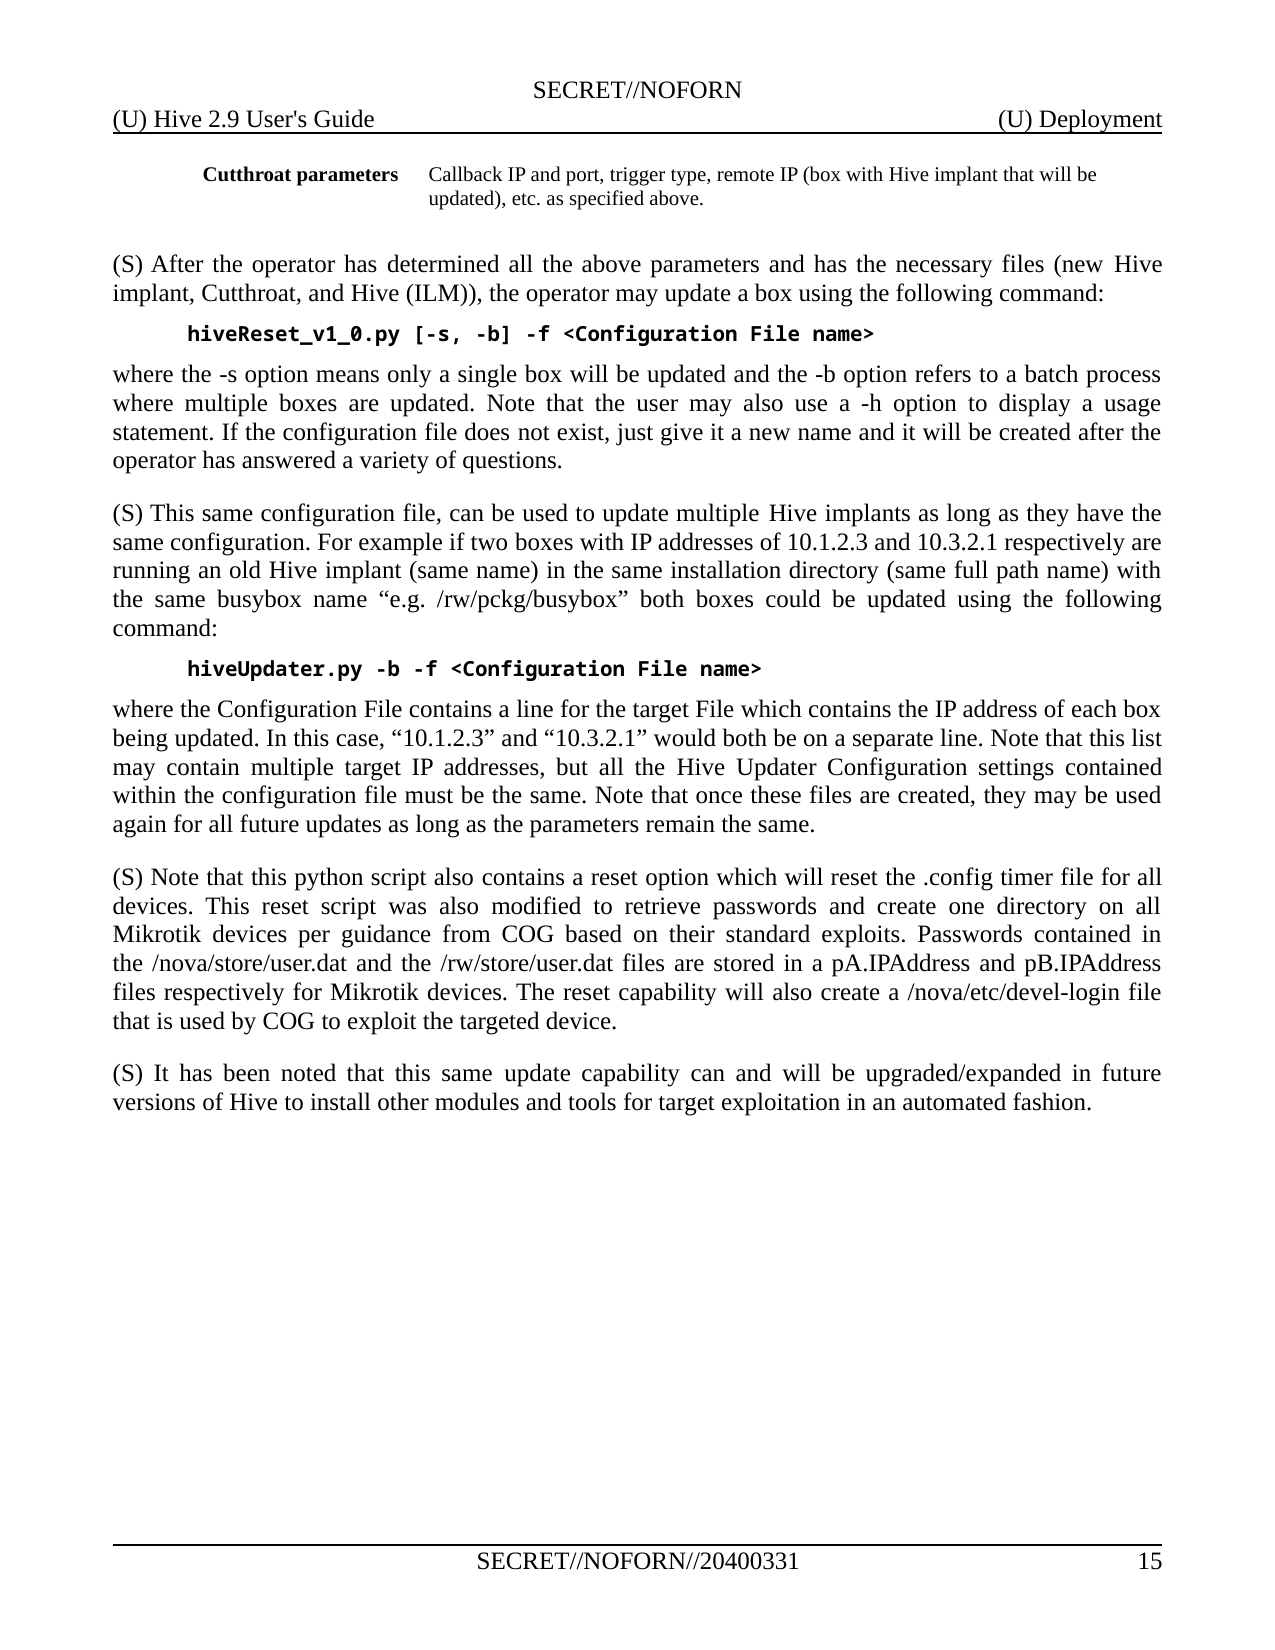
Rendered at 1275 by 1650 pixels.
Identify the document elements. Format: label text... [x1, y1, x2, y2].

table_cell Cutthroat parameters [113, 150, 413, 222]
text where the Configuration File contains a line for the target File which contains the IP address of each box being updated. In this case, “10.1.2.3” and “10.3.2.1” would both be on a separate line. Note that this list may contain multiple target IP addresses, but all the Hive Updater Configuration settings contained within the configuration file must be the same. Note that once these files are created, they may be used again for all future updates as long as the parameters remain the same. [112, 694, 1162, 838]
text (S) It has been noted that this same update capability can and will be upgraded/expanded in future versions of Hive to install other modules and tools for target exploitation in an automated fashion. [112, 1058, 1162, 1116]
text hiveReset_v1_0.py [-s, -b] -f <Configuration File name> [142, 319, 1132, 347]
text (S) Note that this python script also contains a reset option which will reset the .config timer file for all devices. This reset script was also modified to retrieve passwords and create one directory on all Mikrotik devices per guidance from COG based on their standard exploits. Passwords contained in the /nova/store/user.dat and the /rw/store/user.dat files are stored in a pA.IPAddress and pB.IPAddress files respectively for Mikrotik devices. The reset capability will also create a /nova/etc/devel-login file that is used by COG to exploit the targeted device. [112, 862, 1162, 1034]
text hiveUpdater.py -b -f <Configuration File name> [142, 654, 1132, 682]
text (S) This same configuration file, can be used to update multiple Hive implants as long as they have the same configuration. For example if two boxes with IP addresses of 10.1.2.3 and 10.3.2.1 respectively are running an old Hive implant (same name) in the same installation directory (same full path name) with the same busybox name “e.g. /rw/pckg/busybox” both boxes could be updated using the following command: [112, 498, 1162, 642]
table_cell Callback IP and port, trigger type, remote IP (box with Hive implant that will be updated), etc. as specified above. [413, 150, 1162, 222]
text (S) After the operator has determined all the above parameters and has the necessary files (new Hive implant, Cutthroat, and Hive (ILM)), the operator may update a box using the following command: [112, 249, 1162, 307]
text where the -s option means only a single box will be updated and the -b option refers to a batch process where multiple boxes are updated. Note that the user may also use a -h option to display a usage statement. If the configuration file does not exist, just give it a new name and it will be created after the operator has answered a variety of questions. [112, 359, 1162, 474]
